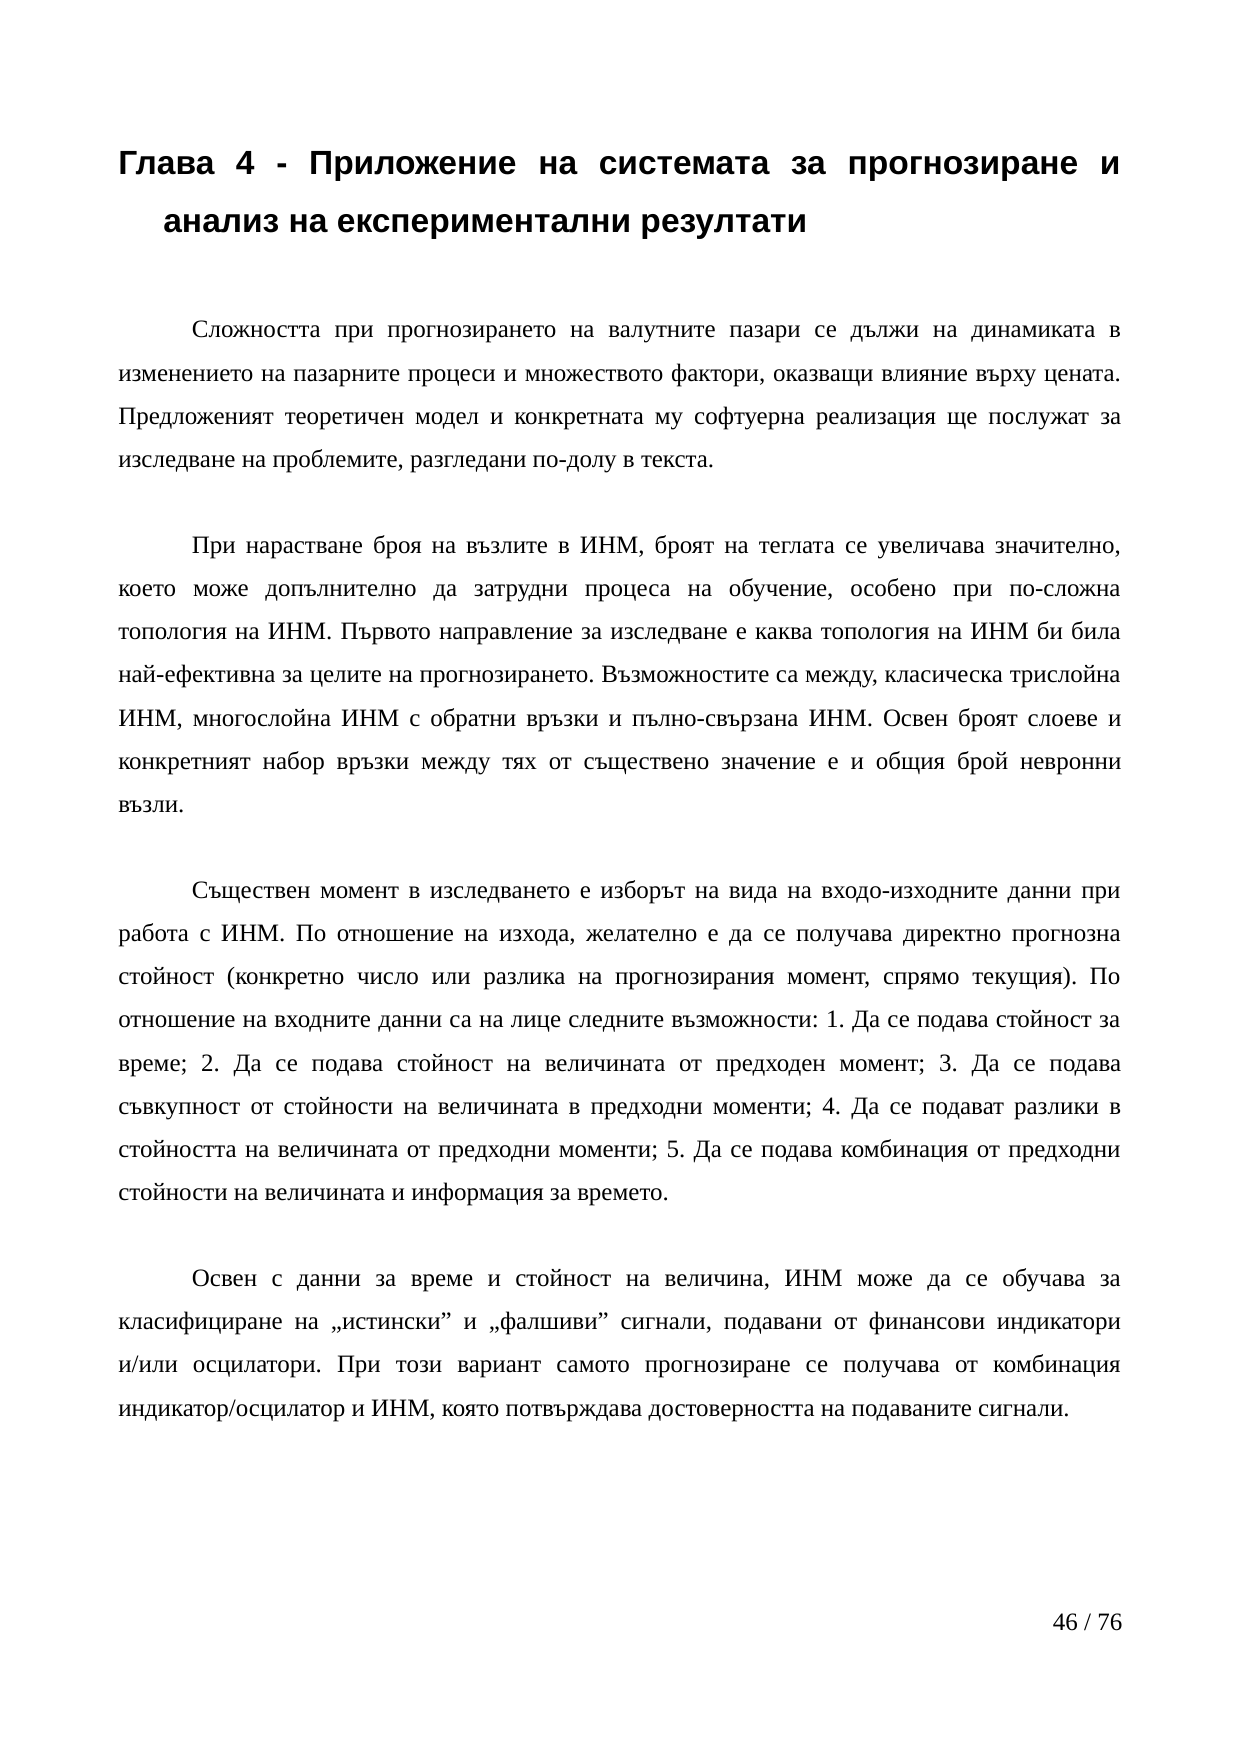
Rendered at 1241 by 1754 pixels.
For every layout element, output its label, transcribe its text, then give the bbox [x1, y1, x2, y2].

text Съществен момент в изследването е изборът на вида на входо-изходните данни при работа с ИНМ. По отношение на изхода, желателно е да се получава директно прогнозна стойност (конкретно число или разлика на прогнозирания момент, спрямо текущия). По отношение на входните данни са на лице следните възможности: 1. Да се подава стойност за време; 2. Да се подава стойност на величината от предходен момент; 3. Да се подава съвкупност от стойности на величината в предходни моменти; 4. Да се подават разлики в стойността на величината от предходни моменти; 5. Да се подава комбинация от предходни стойности на величината и информация за времето. [118, 875, 1122, 1206]
text Освен с данни за време и стойност на величина, ИНМ може да се обучава за класифициране на „истински” и „фалшиви” сигнали, подавани от финансови индикатори и/или осцилатори. При този вариант самото прогнозиране се получава от комбинация индикатор/осцилатор и ИНМ, която потвърждава достоверността на подаваните сигнали. [118, 1263, 1122, 1421]
text При нарастване броя на възлите в ИНМ, броят на теглата се увеличава значително, което може допълнително да затрудни процеса на обучение, особено при по-сложна топология на ИНМ. Първото направление за изследване е каква топология на ИНМ би била най-ефективна за целите на прогнозирането. Възможностите са между, класическа трислойна ИНМ, многослойна ИНМ с обратни връзки и пълно-свързана ИНМ. Освен броят слоеве и конкретният набор връзки между тях от съществено значение е и общия брой невронни възли. [118, 530, 1122, 818]
subtitle Глава 4 - Приложение на системата за прогнозиране и анализ на експериментални резултати [118, 143, 1122, 240]
text Сложността при прогнозирането на валутните пазари се дължи на динамиката в изменението на пазарните процеси и множеството фактори, оказващи влияние върху цената. Предложеният теоретичен модел и конкретната му софтуерна реализация ще послужат за изследване на проблемите, разгледани по-долу в текста. [118, 314, 1122, 473]
